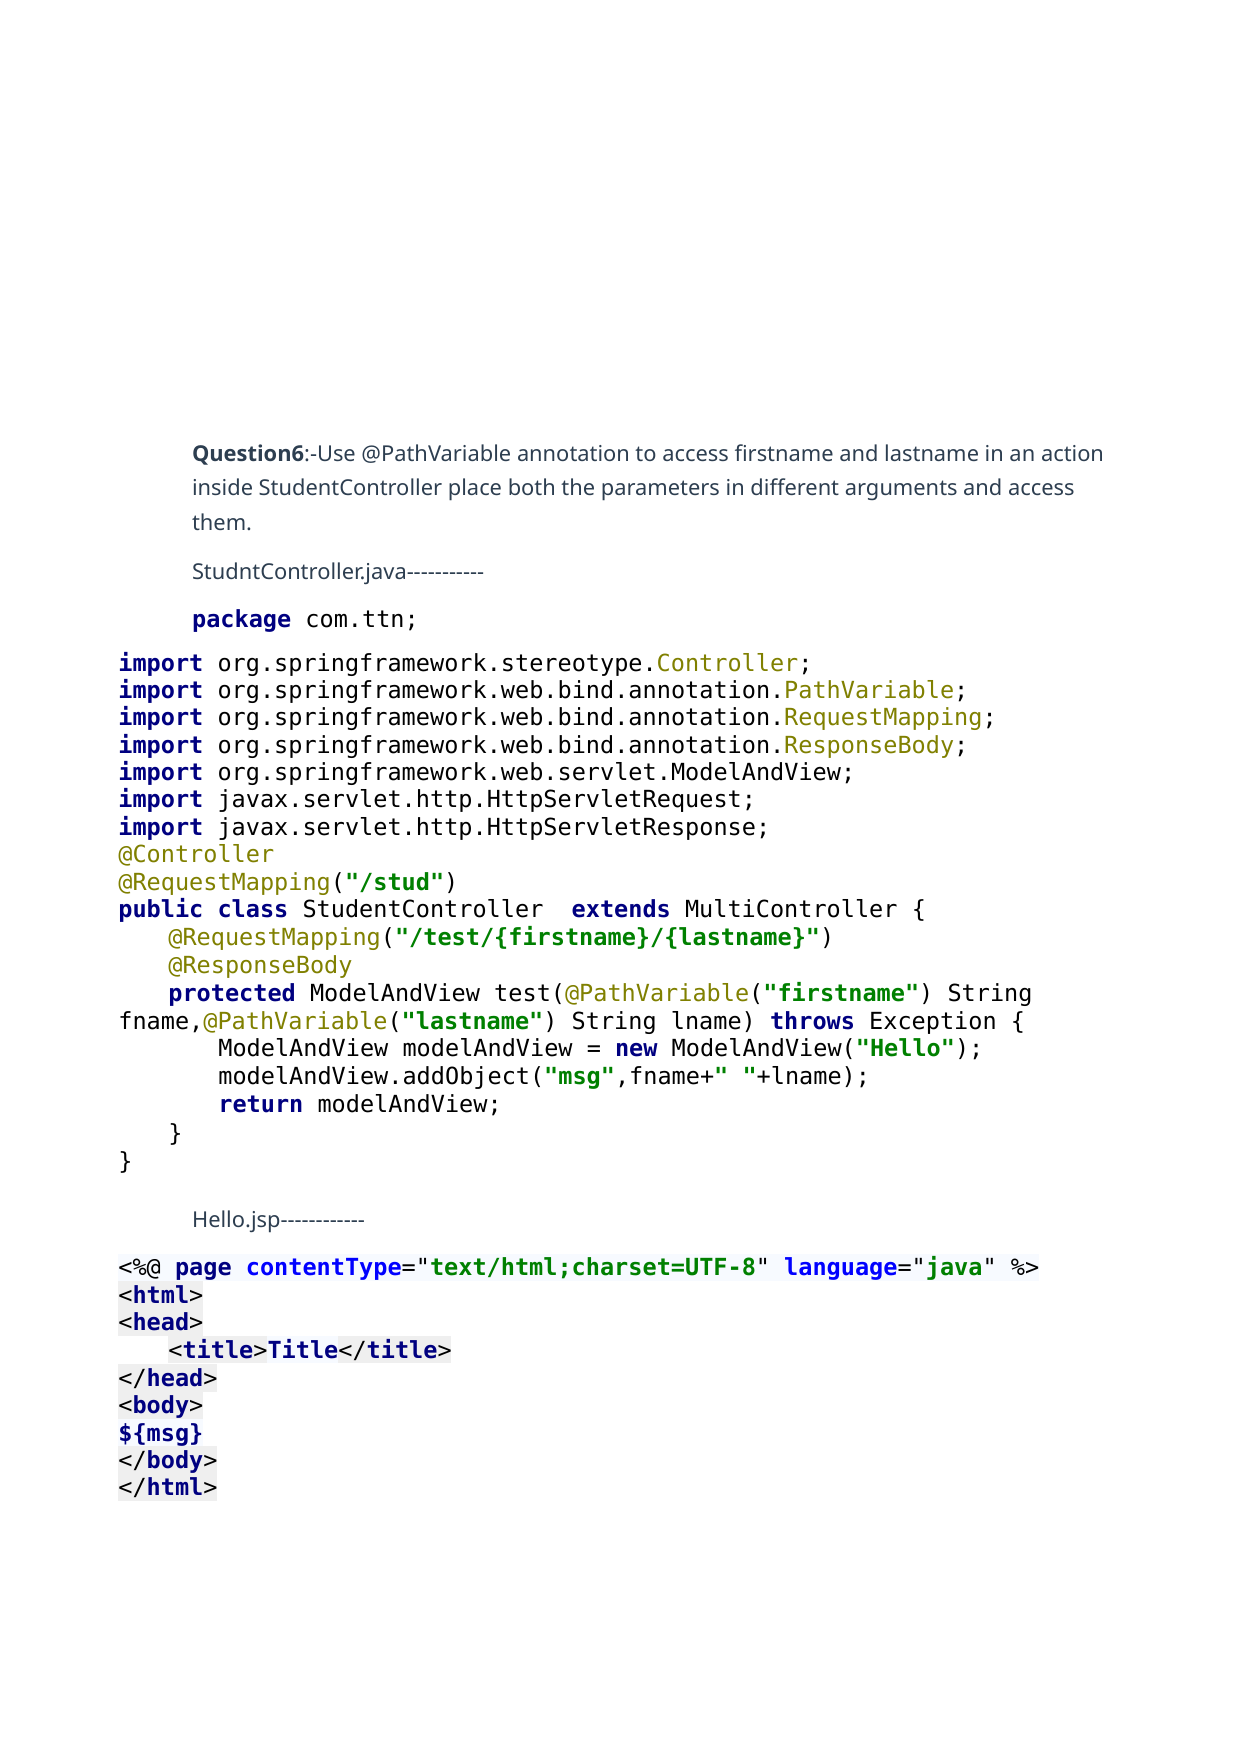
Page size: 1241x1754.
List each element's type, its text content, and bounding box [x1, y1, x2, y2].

list Question6:-Use @PathVariable annotation to access firstname and lastname in an action inside StudentController place both the parameters in different arguments and access them. [118, 438, 1122, 536]
text @RequestMapping("/stud") [118, 868, 1122, 896]
list package com.ttn; [118, 606, 1122, 633]
text import org.springframework.web.bind.annotation.ResponseBody; [118, 731, 1122, 759]
text import org.springframework.web.bind.annotation.PathVariable; [118, 676, 1122, 704]
text <title>Title</title> [118, 1336, 1122, 1364]
list StudntController.java----------- [118, 556, 1122, 586]
text import org.springframework.web.servlet.ModelAndView; [118, 759, 1122, 786]
text import org.springframework.web.bind.annotation.RequestMapping; [118, 704, 1122, 731]
text public class StudentController extends MultiController { [118, 896, 1122, 923]
text @Controller [118, 841, 1122, 868]
list Hello.jsp------------ [118, 1204, 1122, 1234]
text ${msg} [118, 1419, 1122, 1446]
text import javax.servlet.http.HttpServletResponse; [118, 813, 1122, 841]
text @RequestMapping("/test/{firstname}/{lastname}") [118, 923, 1122, 951]
text return modelAndView; [118, 1091, 1122, 1119]
text </head> [118, 1364, 1122, 1392]
text } [118, 1119, 1122, 1147]
text </html> [118, 1474, 1122, 1501]
text protected ModelAndView test(@PathVariable("firstname") String fname,@PathVariable("lastname") String lname) throws Exception { [118, 979, 1122, 1035]
text ModelAndView modelAndView = new ModelAndView("Hello"); [118, 1035, 1122, 1063]
text @ResponseBody [118, 951, 1122, 979]
text import org.springframework.stereotype.Controller; [118, 649, 1122, 676]
text } [118, 1147, 1122, 1175]
text modelAndView.addObject("msg",fname+" "+lname); [118, 1063, 1122, 1091]
text <html> [118, 1281, 1122, 1309]
text <head> [118, 1309, 1122, 1336]
text import javax.servlet.http.HttpServletRequest; [118, 786, 1122, 813]
text <%@ page contentType="text/html;charset=UTF-8" language="java" %> [118, 1254, 1122, 1281]
text <body> [118, 1392, 1122, 1419]
text </body> [118, 1446, 1122, 1474]
